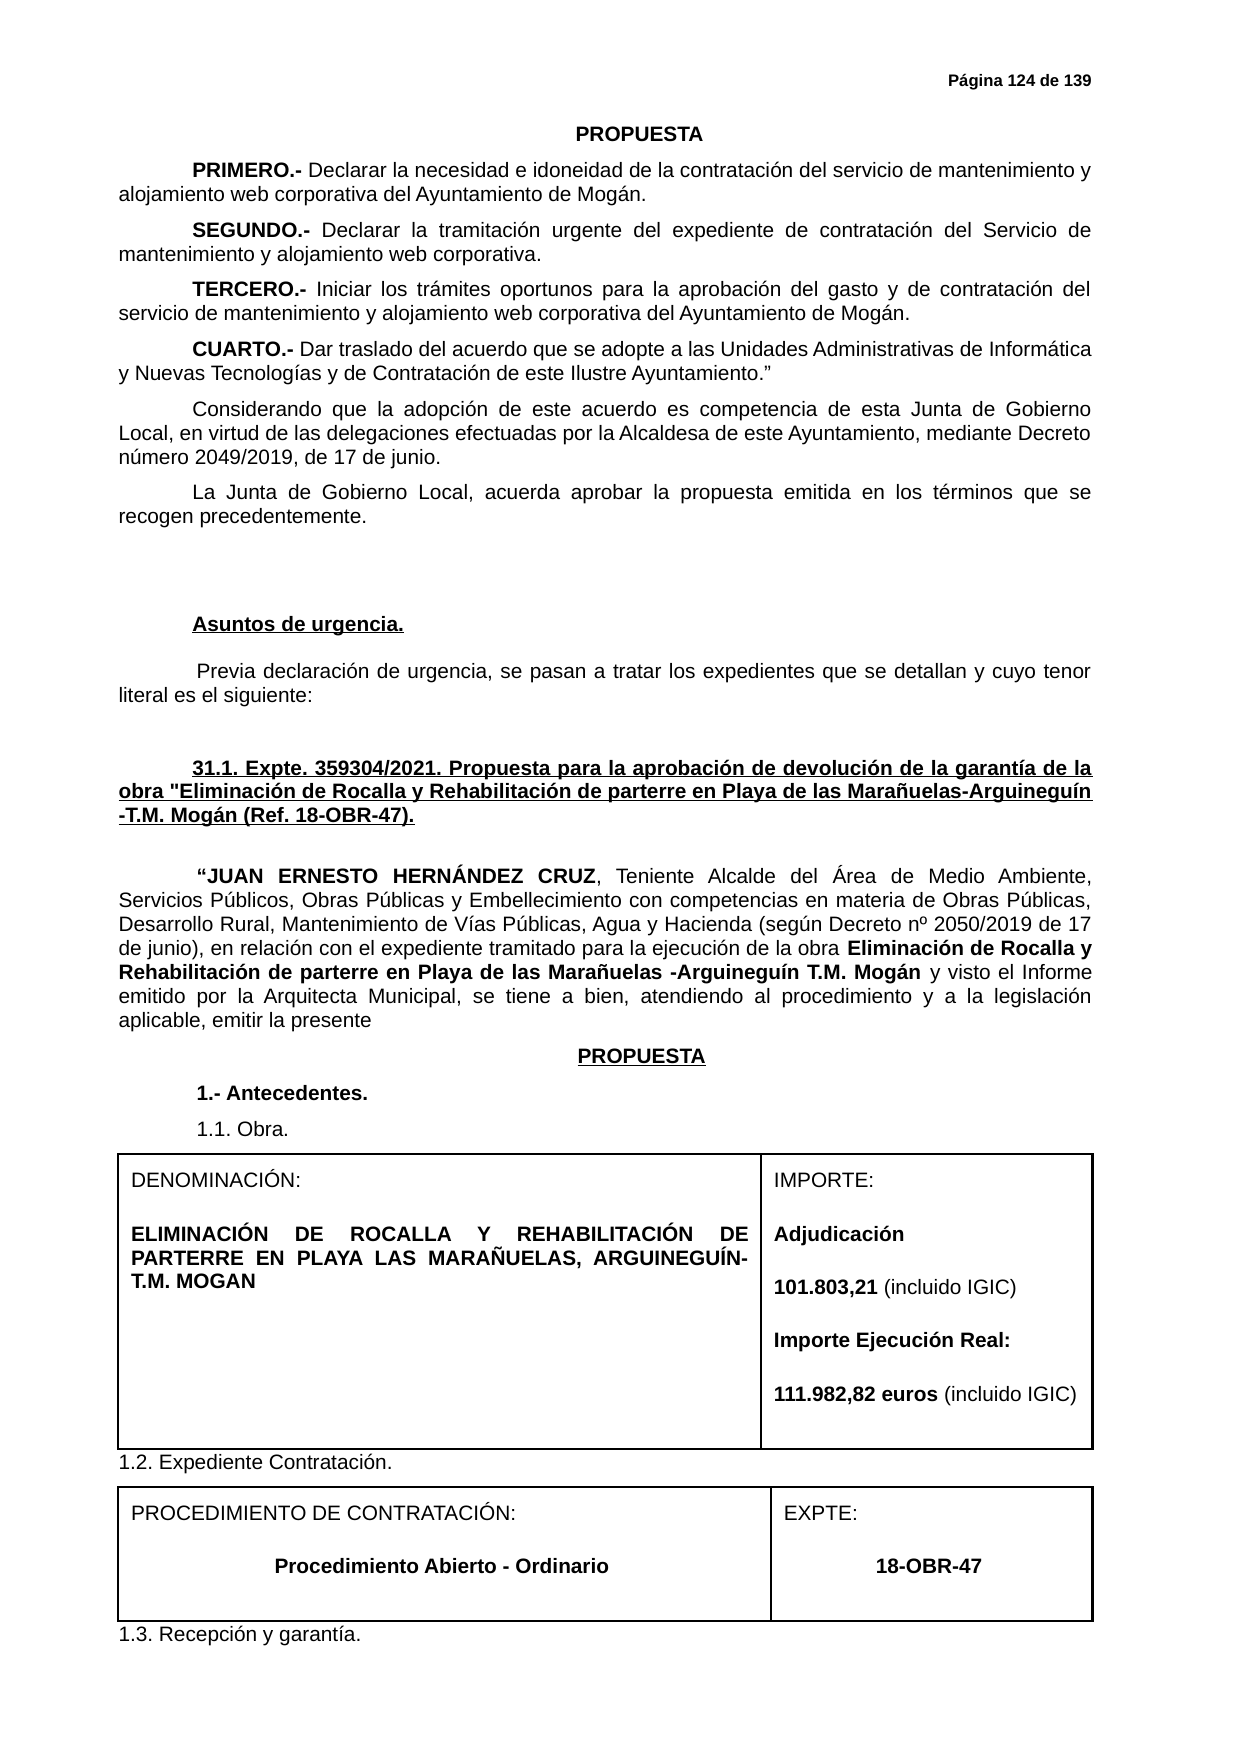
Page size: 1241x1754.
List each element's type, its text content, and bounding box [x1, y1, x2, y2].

text 1.- Antecedentes. [118, 1080, 1092, 1104]
text 1.2. Expediente Contratación. [118, 1450, 1092, 1474]
table_header PROCEDIMIENTO DE CONTRATACIÓN: Procedimiento Abierto - Ordinario [119, 1488, 770, 1620]
text PROPUESTA [118, 122, 1092, 146]
text SEGUNDO.- Declarar la tramitación urgente del expediente de contratación del Servicio de mantenimiento y alojamiento web corporativa. [118, 217, 1092, 265]
table_header IMPORTE: Adjudicación 101.803,21 (incluido IGIC) Importe Ejecución Real: 111.982,82 euros (incluido IGIC) [762, 1155, 1091, 1448]
table_header DENOMINACIÓN: ELIMINACIÓN DE ROCALLA Y REHABILITACIÓN DE PARTERRE EN PLAYA LAS MARAÑUELAS, ARGUINEGUÍN-T.M. MOGAN [119, 1155, 760, 1448]
text Considerando que la adopción de este acuerdo es competencia de esta Junta de Gobierno Local, en virtud de las delegaciones efectuadas por la Alcaldesa de este Ayuntamiento, mediante Decreto número 2049/2019, de 17 de junio. [118, 397, 1092, 468]
text TERCERO.- Iniciar los trámites oportunos para la aprobación del gasto y de contratación del servicio de mantenimiento y alojamiento web corporativa del Ayuntamiento de Mogán. [118, 277, 1092, 325]
text PROPUESTA [118, 1044, 1092, 1068]
text CUARTO.- Dar traslado del acuerdo que se adopte a las Unidades Administrativas de Informática y Nuevas Tecnologías y de Contratación de este Ilustre Ayuntamiento.” [118, 337, 1092, 385]
text La Junta de Gobierno Local, acuerda aprobar la propuesta emitida en los términos que se recogen precedentemente. [118, 480, 1092, 528]
text 31.1. Expte. 359304/2021. Propuesta para la aprobación de devolución de la garantía de la obra "Eliminación de Rocalla y Rehabilitación de parterre en Playa de las Marañuelas-Arguineguín [118, 755, 1092, 800]
table_header EXPTE: 18-OBR-47 [772, 1488, 1091, 1620]
text -T.M. Mogán (Ref. 18-OBR-47). [118, 801, 1092, 827]
text 1.1. Obra. [118, 1117, 1092, 1141]
text Asuntos de urgencia. [118, 611, 1092, 635]
text “JUAN ERNESTO HERNÁNDEZ CRUZ, Teniente Alcalde del Área de Medio Ambiente, Servicios Públicos, Obras Públicas y Embellecimiento con competencias en materia de Obras Públicas, Desarrollo Rural, Mantenimiento de Vías Públicas, Agua y Hacienda (según Decreto nº 2050/2019 de 17 de junio), en relación con el expediente tramitado para la ejecución de la obra Eliminación de Rocalla y Rehabilitación de parterre en Playa de las Marañuelas -Arguineguín T.M. Mogán y visto el Informe emitido por la Arquitecta Municipal, se tiene a bien, atendiendo al procedimiento y a la legislación aplicable, emitir la presente [118, 864, 1092, 1031]
text Previa declaración de urgencia, se pasan a tratar los expedientes que se detallan y cuyo tenor literal es el siguiente: [118, 659, 1092, 707]
text 1.3. Recepción y garantía. [118, 1622, 1092, 1646]
text PRIMERO.- Declarar la necesidad e idoneidad de la contratación del servicio de mantenimiento y alojamiento web corporativa del Ayuntamiento de Mogán. [118, 158, 1092, 206]
